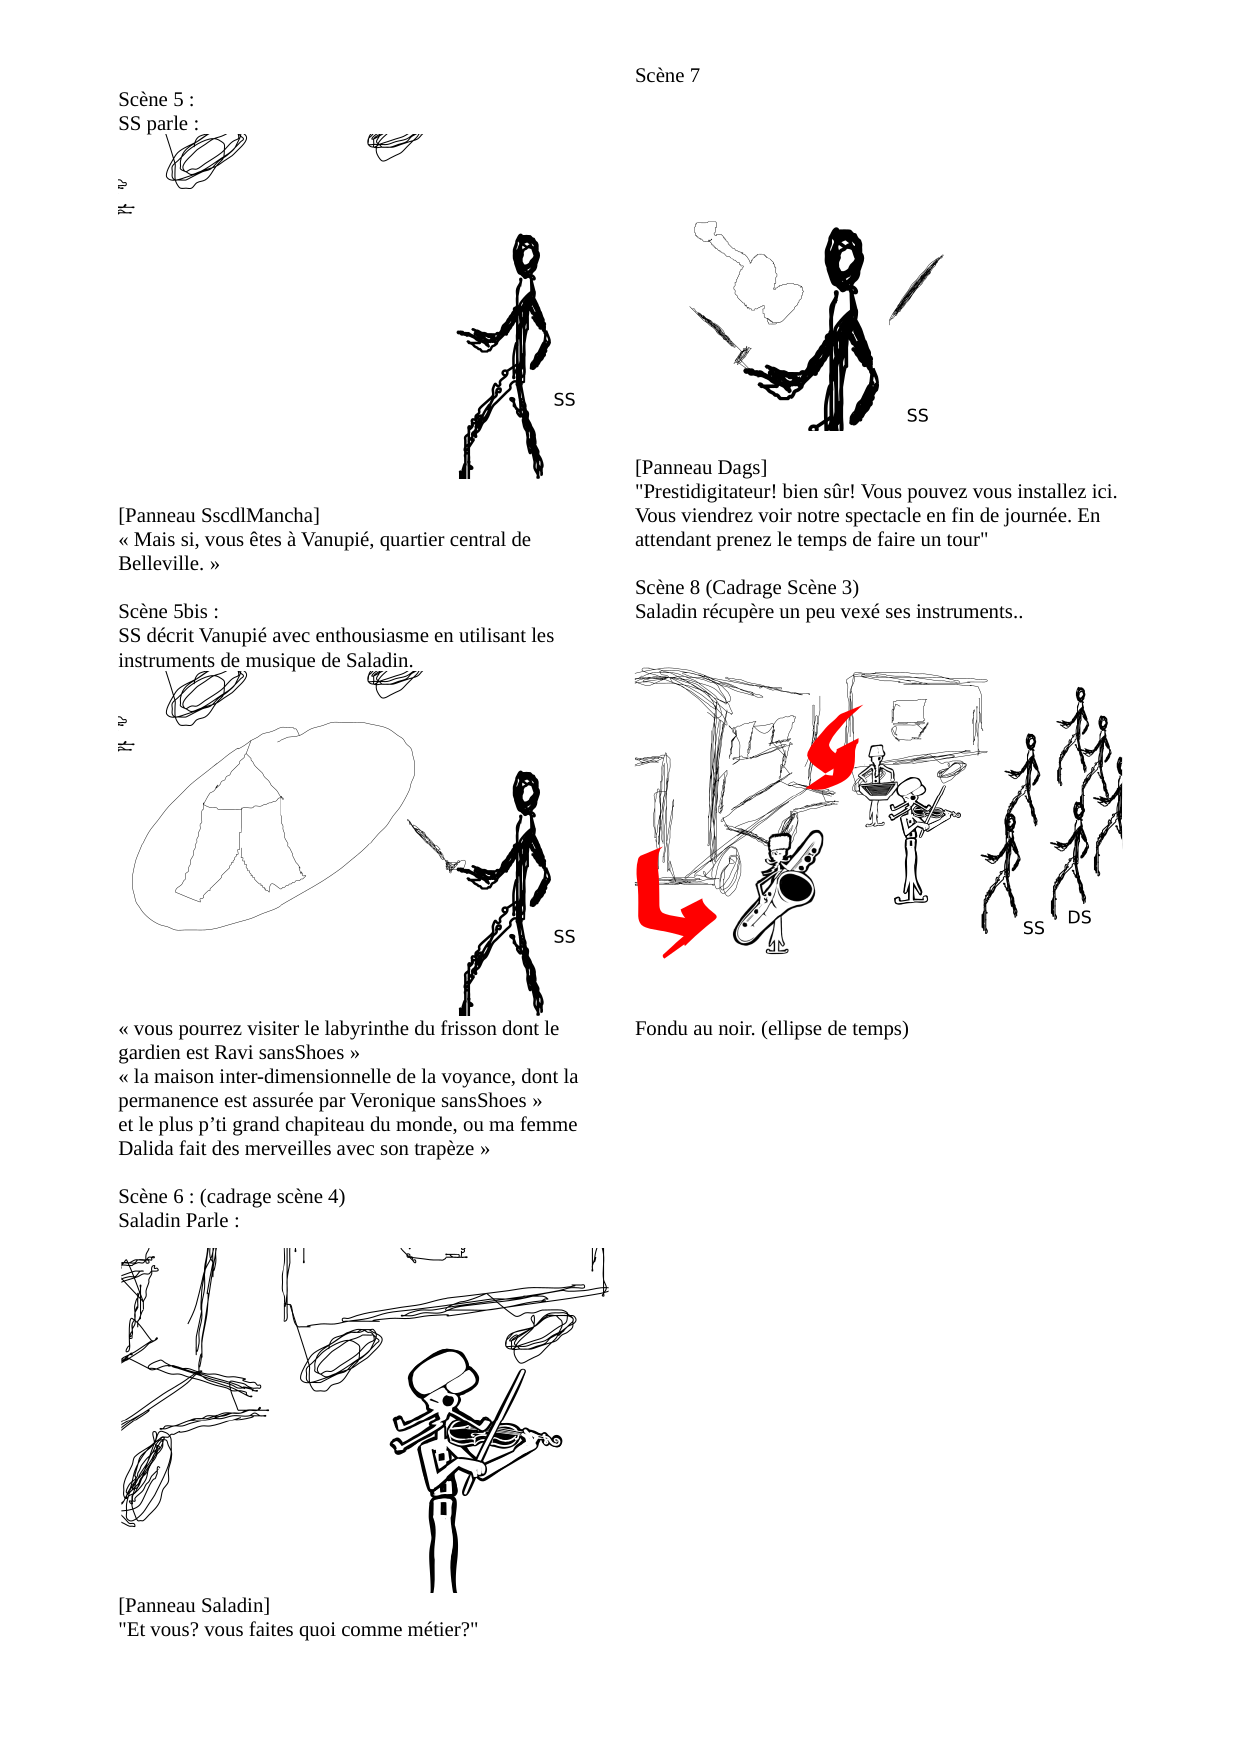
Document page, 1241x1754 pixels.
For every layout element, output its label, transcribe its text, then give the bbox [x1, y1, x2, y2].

picture [118, 134, 606, 479]
picture [634, 623, 1123, 968]
text « vous pourrez visiter le labyrinthe du frisson dont le gardien est Ravi sansShoes » « la maison inter-dimensionnelle de la voyance, dont la permanence est assurée par Veronique sansShoes » et le plus p’ti grand chapiteau du monde, ou ma femme Dalida fait des merveilles avec son trapèze » [118, 1016, 605, 1184]
text [Panneau Dags] [635, 455, 1122, 479]
text [Panneau SscdlMancha] [118, 503, 605, 527]
text SS décrit Vanupié avec enthousiasme en utilisant les instruments de musique de Saladin. [118, 623, 605, 671]
text [Panneau Saladin] [118, 1232, 605, 1617]
picture [634, 86, 1123, 431]
text « Mais si, vous êtes à Vanupié, quartier central de Belleville. » [118, 527, 605, 575]
text Scène 6 : (cadrage scène 4) [118, 1184, 605, 1208]
text Saladin récupère un peu vexé ses instruments.. [635, 599, 1122, 623]
text Fondu au noir. (ellipse de temps) [635, 1016, 1122, 1040]
text "Prestidigitateur! bien sûr! Vous pouvez vous installez ici. Vous viendrez voir notre spectacle en fin de journée. En attendant prenez le temps de faire un tour" [635, 479, 1122, 551]
picture [121, 1248, 609, 1593]
text "Et vous? vous faites quoi comme métier?" [118, 1617, 605, 1641]
text Scène 8 (Cadrage Scène 3) [635, 551, 1122, 599]
picture [118, 671, 606, 1016]
text Scène 5 : SS parle : [118, 87, 605, 134]
text Scène 7 [635, 62, 1122, 86]
text Scène 5bis : [118, 599, 605, 623]
text Saladin Parle : [118, 1208, 605, 1232]
